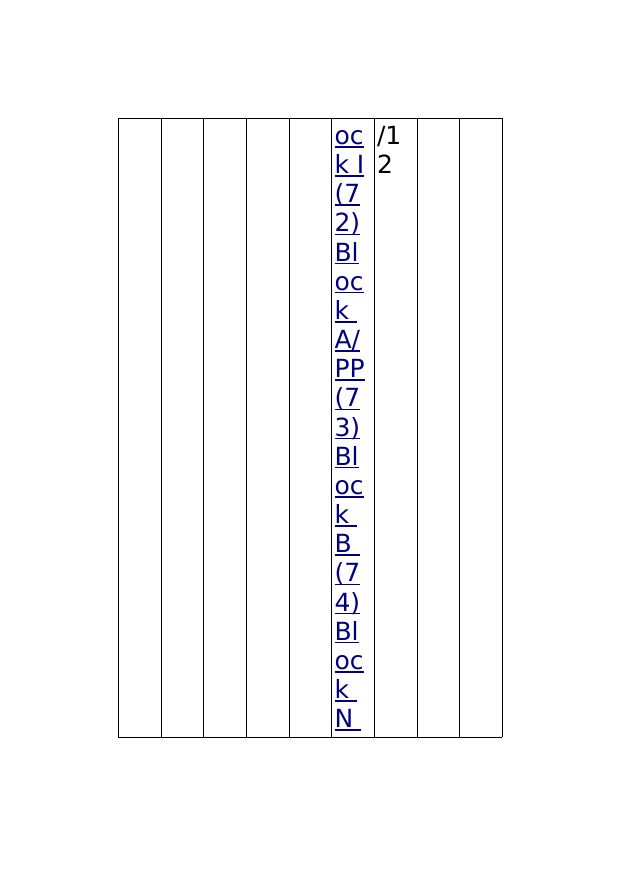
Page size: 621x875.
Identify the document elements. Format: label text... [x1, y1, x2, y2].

table_cell [460, 119, 502, 737]
table_cell [204, 119, 246, 737]
table_cell [418, 119, 459, 737]
table_cell [119, 119, 161, 737]
table_cell /12 [375, 119, 417, 737]
table_cell [247, 119, 289, 737]
table_cell [290, 119, 331, 737]
table_cell ock I (72) Block A/PP (73) Block B (74) Block N [332, 119, 374, 737]
table_cell [162, 119, 203, 737]
